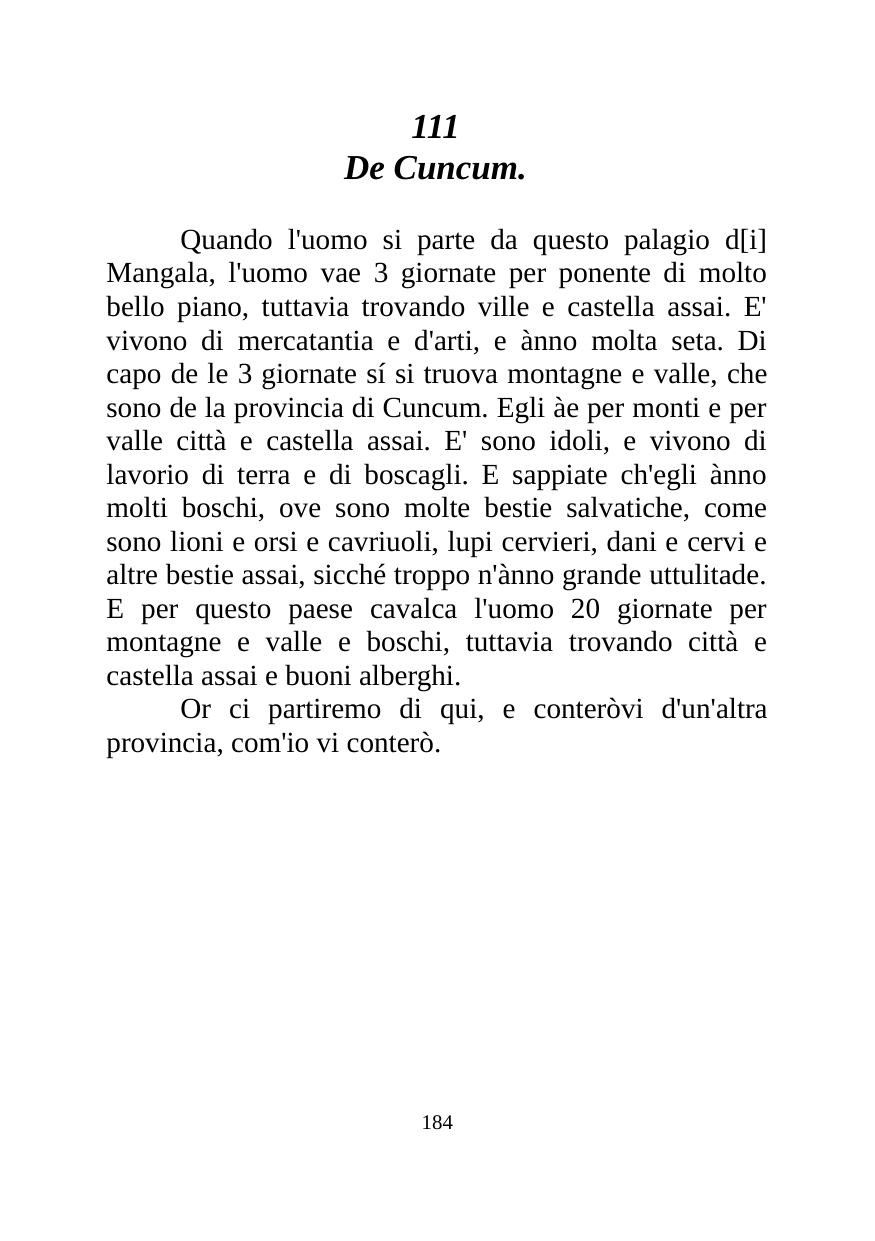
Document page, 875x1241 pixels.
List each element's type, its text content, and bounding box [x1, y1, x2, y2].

text Quando l'uomo si parte da questo palagio d[i] Mangala, l'uomo vae 3 giornate per ponente di molto bello piano, tuttavia trovando ville e castella assai. E' vivono di mercatantia e d'arti, e ànno molta seta. Di capo de le 3 giornate sí si truova montagne e valle, che sono de la provincia di Cuncum. Egli àe per monti e per valle città e castella assai. E' sono idoli, e vivono di lavorio di terra e di boscagli. E sappiate ch'egli ànno molti boschi, ove sono molte bestie salvatiche, come sono lioni e orsi e cavriuoli, lupi cervieri, dani e cervi e altre bestie assai, sicché troppo n'ànno grande uttulitade. E per questo paese cavalca l'uomo 20 giornate per montagne e valle e boschi, tuttavia trovando città e castella assai e buoni alberghi. [106, 222, 768, 692]
subtitle 111 De Cuncum. [106, 106, 768, 187]
text Or ci partiremo di qui, e conteròvi d'un'altra provincia, com'io vi conterò. [106, 692, 768, 759]
